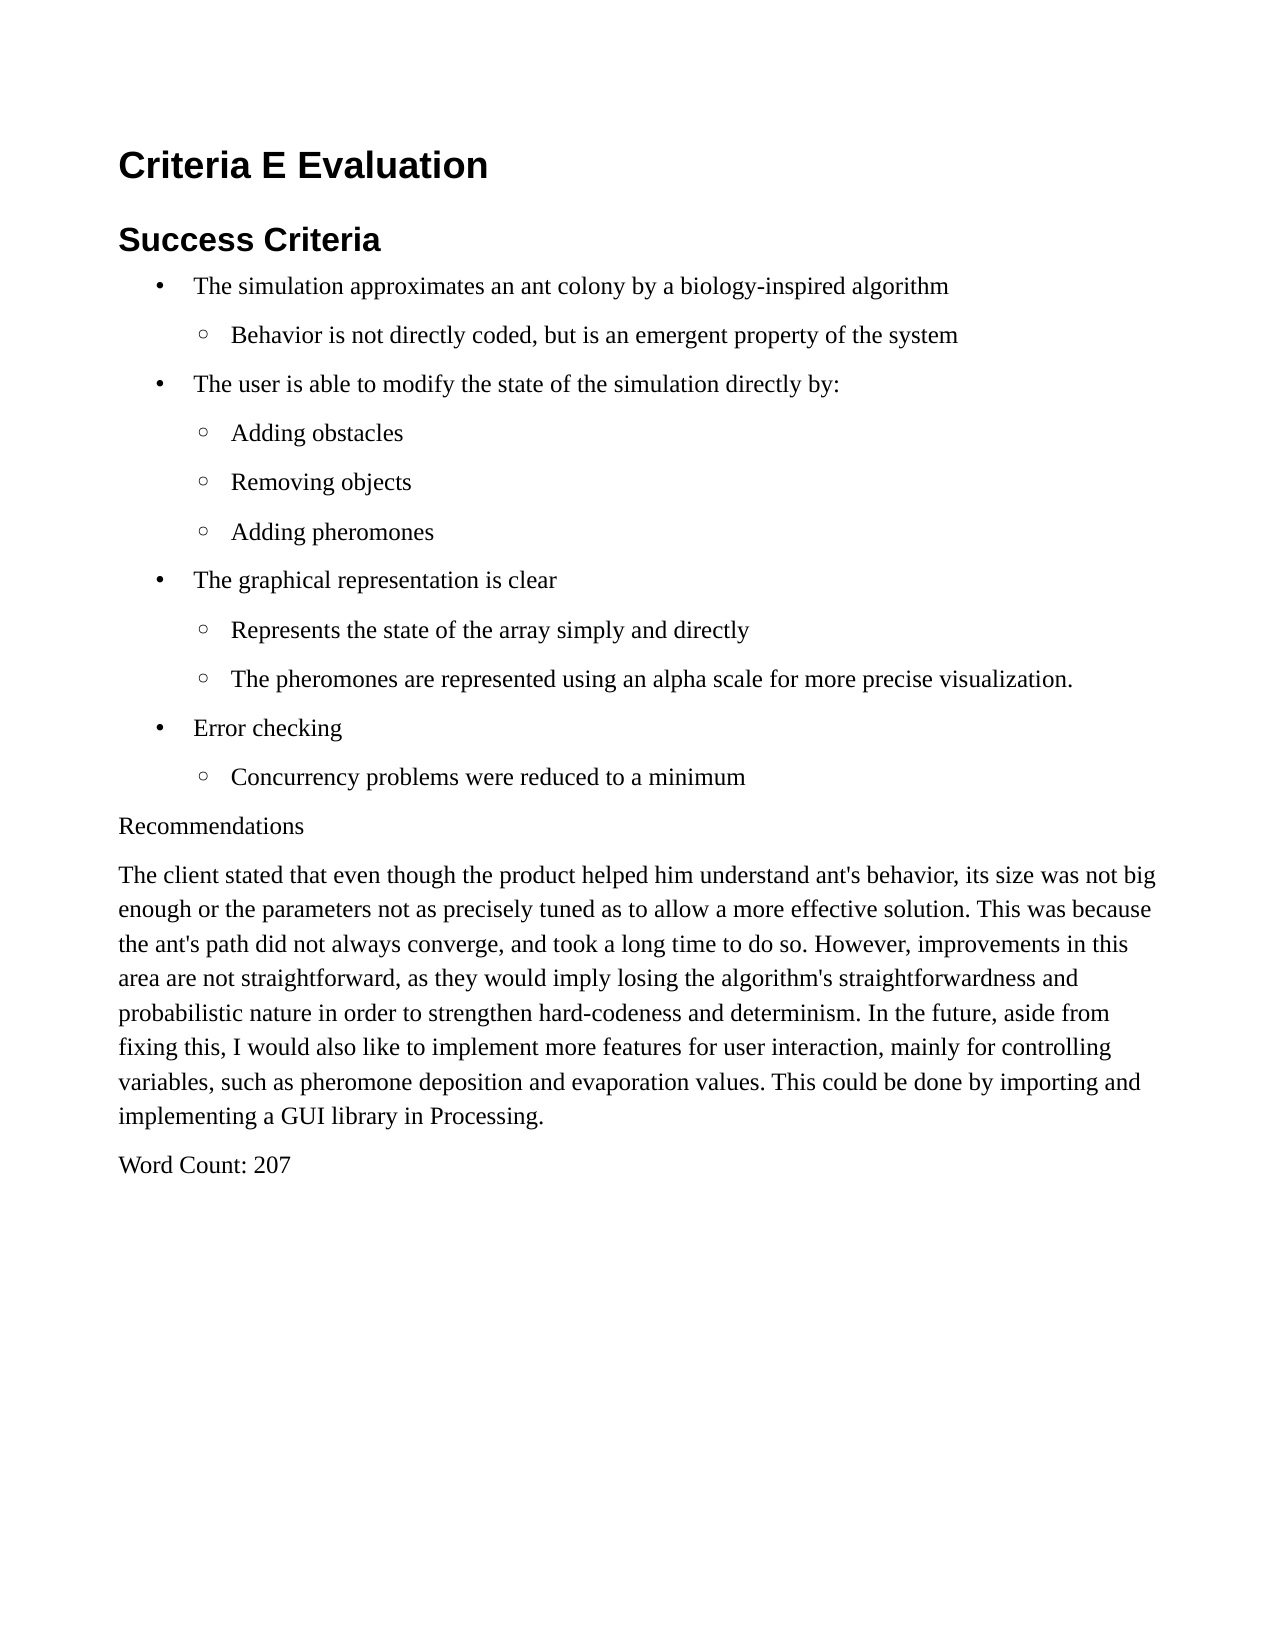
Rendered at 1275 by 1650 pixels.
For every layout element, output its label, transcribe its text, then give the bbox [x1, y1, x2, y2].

list Removing objects [193, 467, 1157, 496]
subtitle Criteria E Evaluation [118, 143, 1157, 187]
list The pheromones are represented using an alpha scale for more precise visualization. [193, 664, 1157, 692]
list Behavior is not directly coded, but is an emergent property of the system [193, 320, 1157, 349]
list Adding pheromones [193, 517, 1157, 545]
list The simulation approximates an ant colony by a biology-inspired algorithm [156, 271, 1157, 300]
list The user is able to modify the state of the simulation directly by: [156, 369, 1157, 398]
text Word Count: 207 [118, 1150, 1157, 1179]
list Error checking [156, 713, 1157, 742]
text The client stated that even though the product helped him understand ant's behavior, its size was not big enough or the parameters not as precisely tuned as to allow a more effective solution. This was because the ant's path did not always converge, and took a long time to do so. However, improvements in this area are not straightforward, as they would imply losing the algorithm's straightforwardness and probabilistic nature in order to strengthen hard-codeness and determinism. In the future, aside from fixing this, I would also like to implement more features for user interaction, mainly for controlling variables, such as pheromone deposition and evaporation values. This could be done by importing and implementing a GUI library in Processing. [118, 860, 1157, 1130]
subtitle Success Criteria [118, 220, 1157, 259]
text Recommendations [118, 811, 1157, 840]
list The graphical representation is clear [156, 566, 1157, 594]
list Adding obstacles [193, 418, 1157, 447]
list Represents the state of the array simply and directly [193, 615, 1157, 643]
list Concurrency problems were reduced to a minimum [193, 762, 1157, 791]
